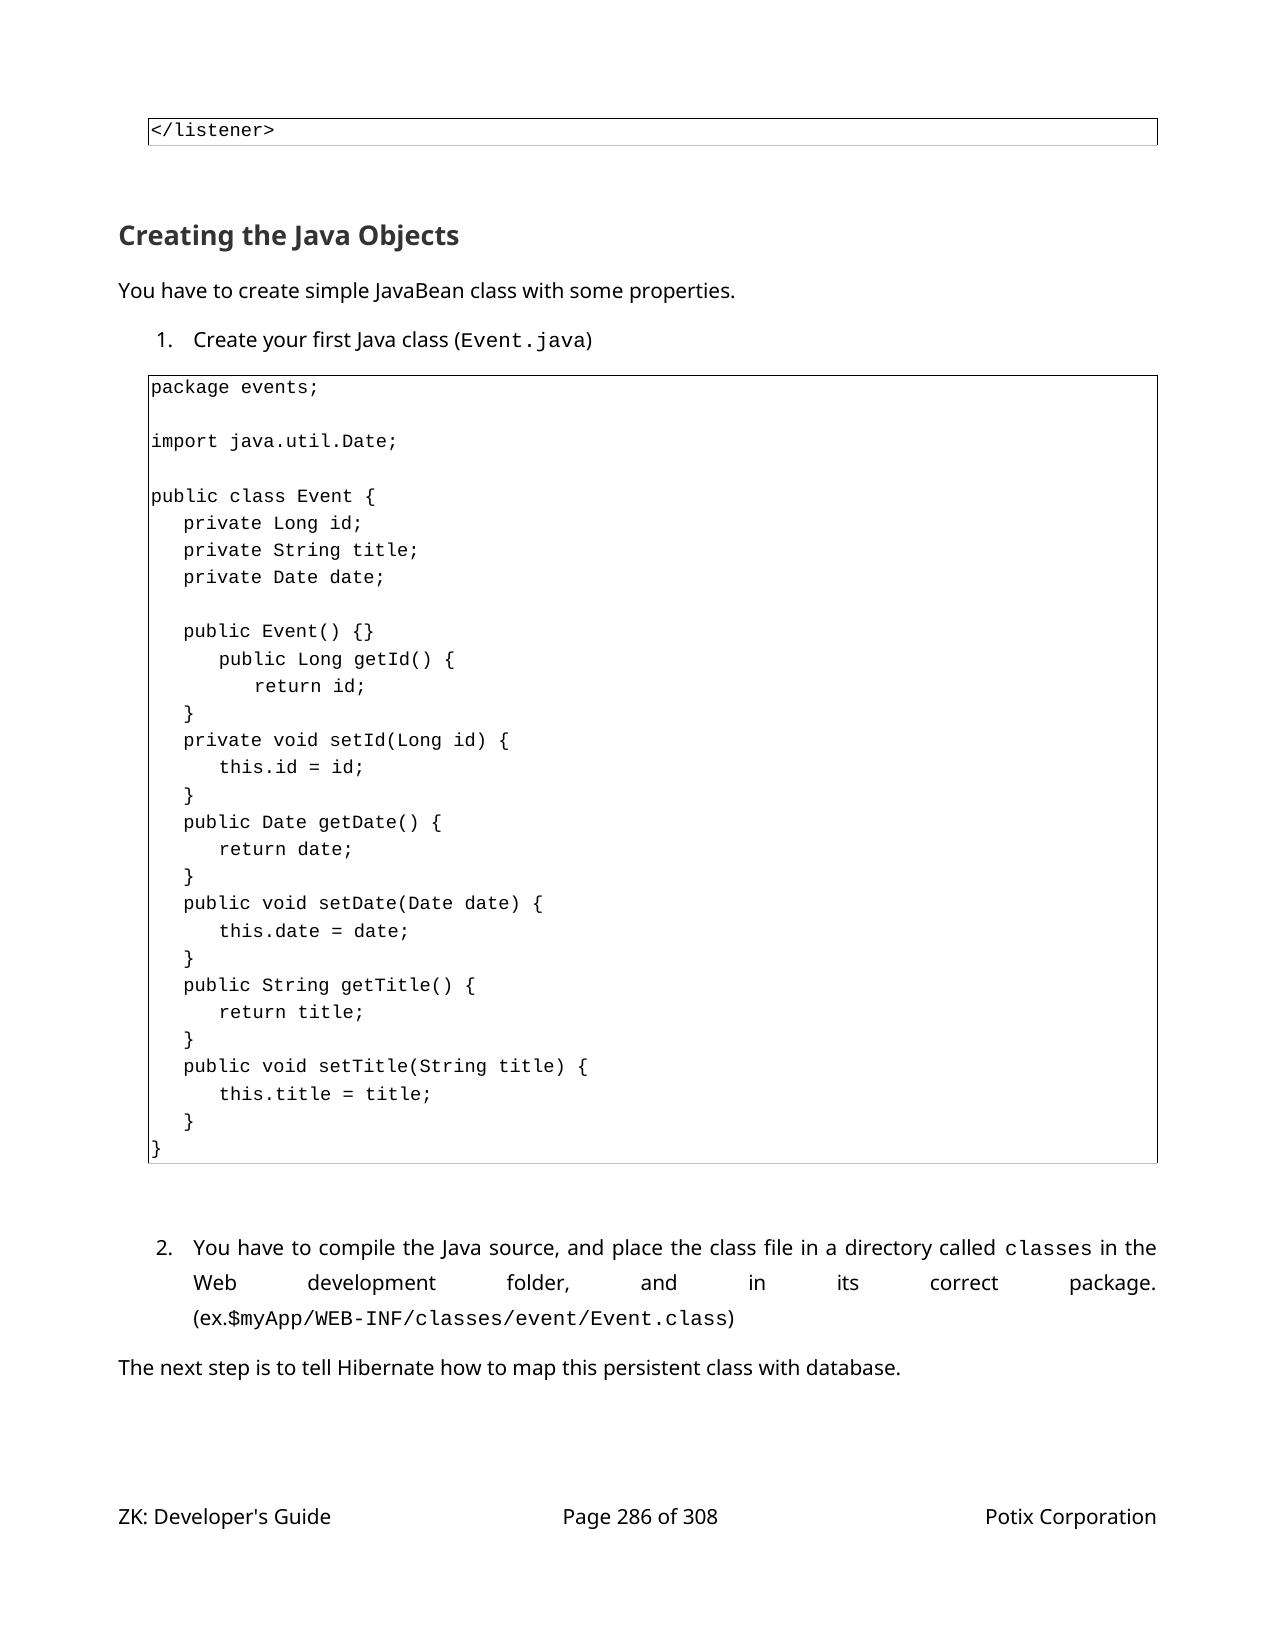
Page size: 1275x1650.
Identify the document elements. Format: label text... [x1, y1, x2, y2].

text } [149, 1109, 1157, 1133]
text return title; [149, 1000, 1157, 1024]
text this.id = id; [149, 755, 1157, 779]
text this.date = date; [149, 918, 1157, 943]
text </listener> [149, 119, 1157, 145]
text } [149, 1136, 1157, 1163]
text public String getTitle() { [149, 973, 1157, 997]
text return id; [149, 674, 1157, 698]
text public void setTitle(String title) { [149, 1054, 1157, 1079]
text public Long getId() { [149, 647, 1157, 671]
text return date; [149, 837, 1157, 861]
list You have to compile the Java source, and place the class file in a directory called classes in the Web development folder, and in its correct package. (ex.$myApp/WEB-INF/classes/event/Event.class) [156, 1233, 1157, 1332]
list Create your first Java class (Event.java) [156, 326, 1157, 354]
text The next step is to tell Hibernate how to map this persistent class with database. [118, 1353, 1157, 1381]
text } [149, 701, 1157, 725]
text package events; [149, 376, 1157, 399]
text public class Event { [149, 483, 1157, 508]
text private String title; [149, 538, 1157, 562]
text } [149, 946, 1157, 970]
text private Long id; [149, 511, 1157, 535]
text private void setId(Long id) { [149, 728, 1157, 752]
text } [149, 864, 1157, 888]
text import java.util.Date; [149, 429, 1157, 453]
text You have to create simple JavaBean class with some properties. [118, 277, 1157, 305]
subtitle Creating the Java Objects [118, 216, 1157, 253]
text } [149, 782, 1157, 807]
text public void setDate(Date date) { [149, 891, 1157, 916]
text } [149, 1027, 1157, 1051]
text public Event() {} [149, 619, 1157, 644]
text private Date date; [149, 565, 1157, 589]
text public Date getDate() { [149, 810, 1157, 834]
text this.title = title; [149, 1082, 1157, 1106]
